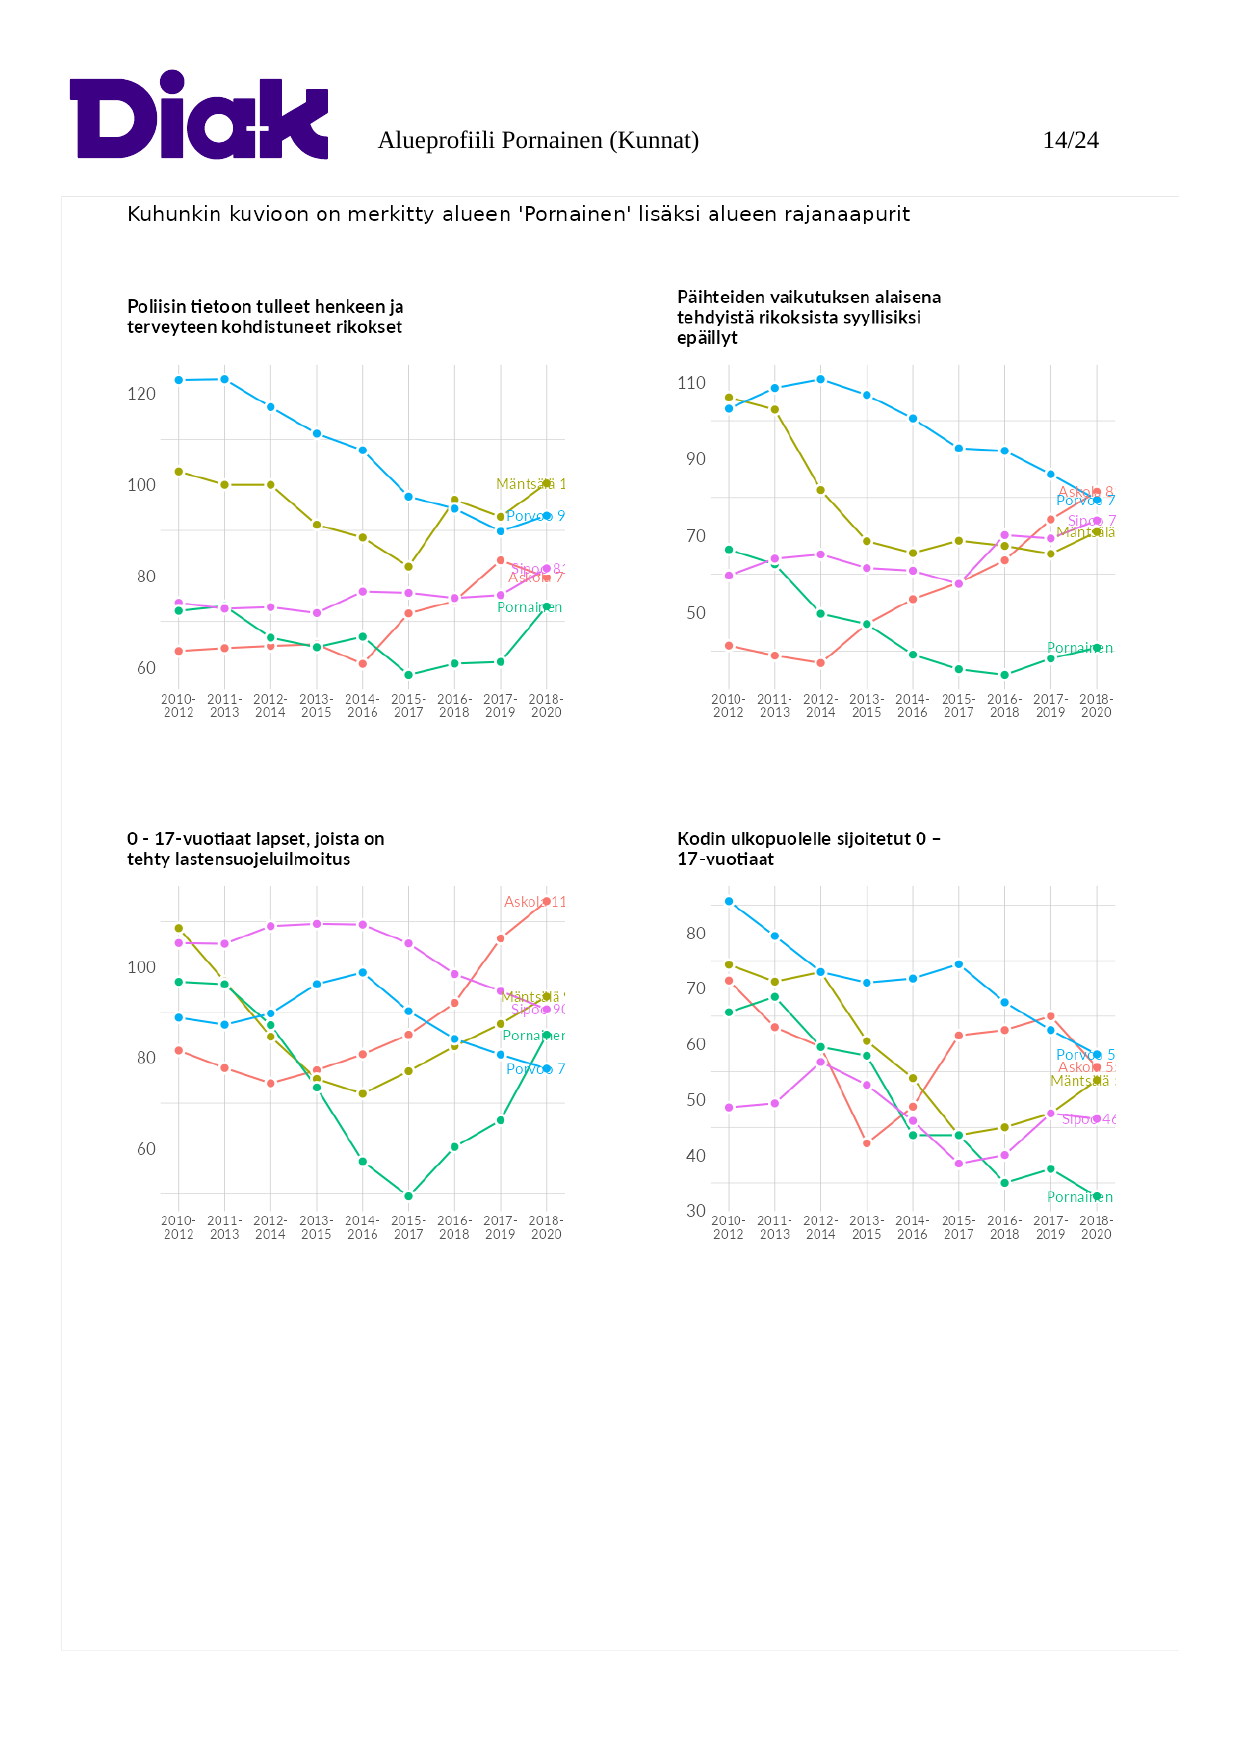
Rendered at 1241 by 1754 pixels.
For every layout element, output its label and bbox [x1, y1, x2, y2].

picture [61, 196, 1179, 1651]
